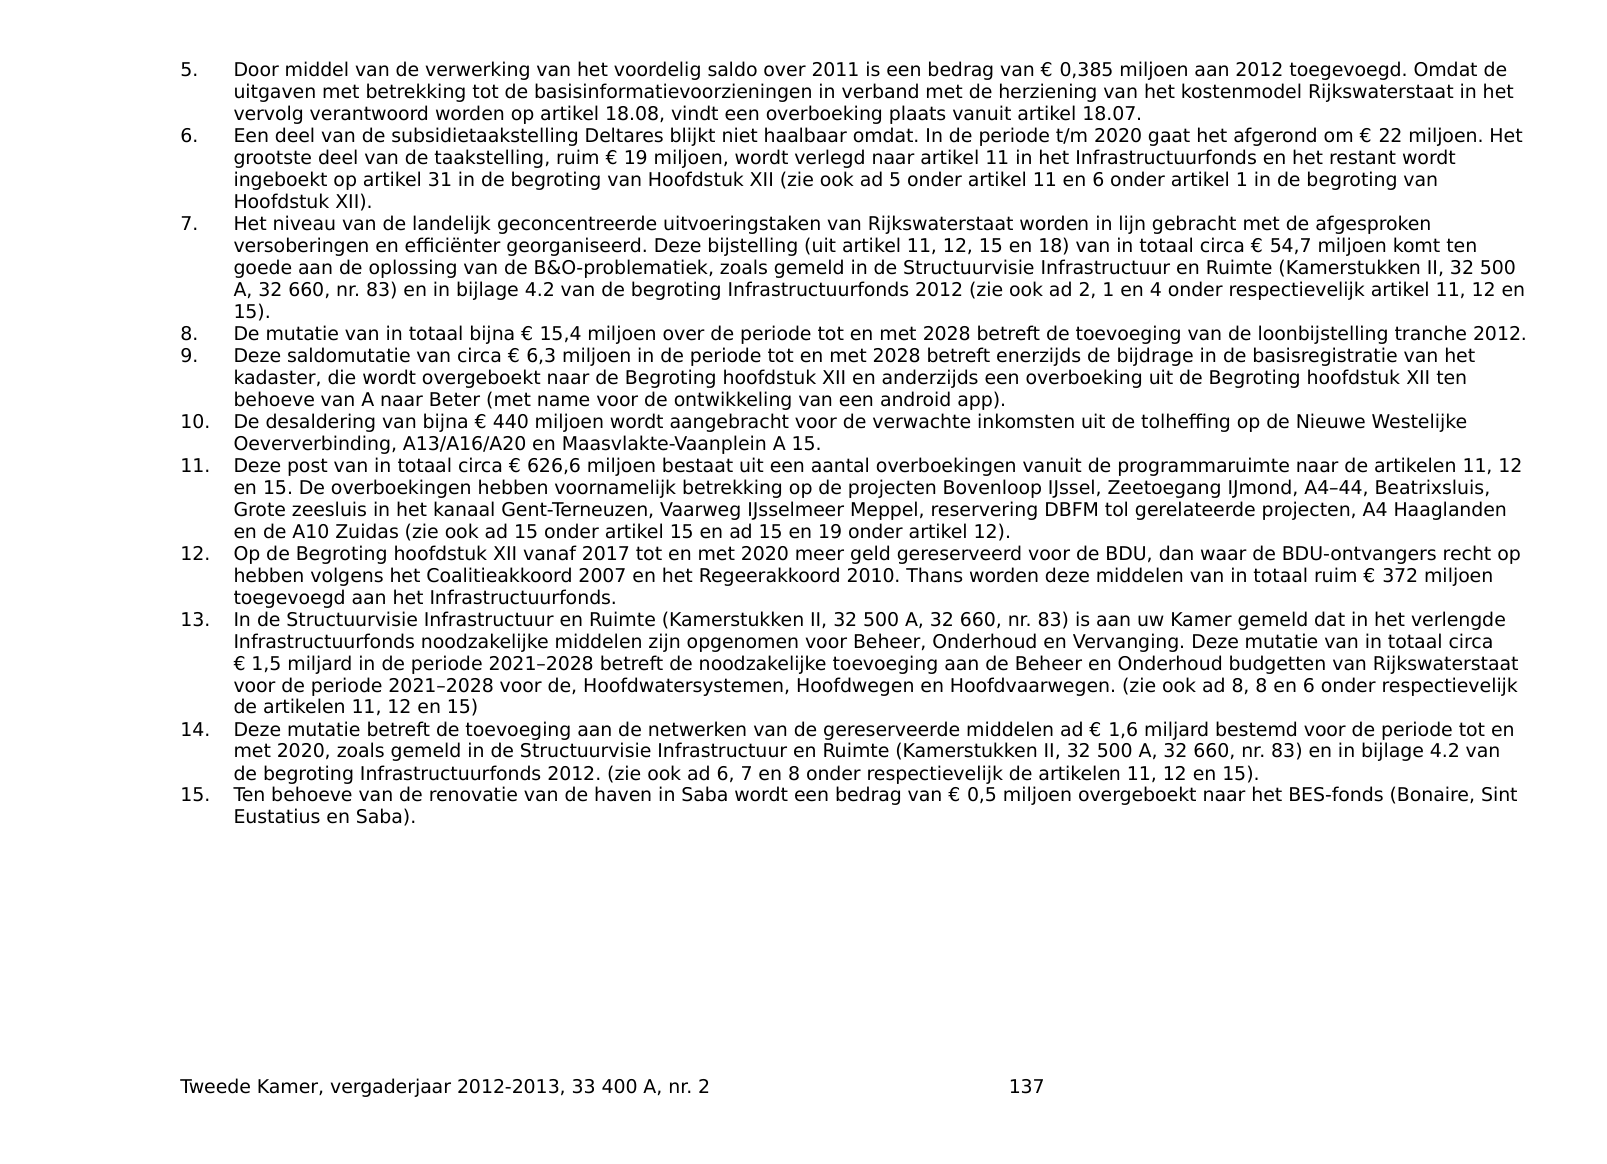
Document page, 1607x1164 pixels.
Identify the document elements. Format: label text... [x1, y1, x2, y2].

text 9. Deze saldomutatie van circa € 6,3 miljoen in de periode tot en met 2028 betreft enerzijds de bijdrage in de basisregistratie van het kadaster, die wordt overgeboekt naar de Begroting hoofdstuk XII en anderzijds een overboeking uit de Begroting hoofdstuk XII ten behoeve van A naar Beter (met name voor de ontwikkeling van een android app). [180, 345, 1529, 411]
text 11. Deze post van in totaal circa € 626,6 miljoen bestaat uit een aantal overboekingen vanuit de programmaruimte naar de artikelen 11, 12 en 15. De overboekingen hebben voornamelijk betrekking op de projecten Bovenloop IJssel, Zeetoegang IJmond, A4–44, Beatrixsluis, Grote zeesluis in het kanaal Gent-Terneuzen, Vaarweg IJsselmeer Meppel, reservering DBFM tol gerelateerde projecten, A4 Haaglanden en de A10 Zuidas (zie ook ad 15 onder artikel 15 en ad 15 en 19 onder artikel 12). [180, 455, 1529, 543]
text 5. Door middel van de verwerking van het voordelig saldo over 2011 is een bedrag van € 0,385 miljoen aan 2012 toegevoegd. Omdat de uitgaven met betrekking tot de basisinformatievoorzieningen in verband met de herziening van het kostenmodel Rijkswaterstaat in het vervolg verantwoord worden op artikel 18.08, vindt een overboeking plaats vanuit artikel 18.07. [180, 59, 1529, 125]
text 13. In de Structuurvisie Infrastructuur en Ruimte (Kamerstukken II, 32 500 A, 32 660, nr. 83) is aan uw Kamer gemeld dat in het verlengde Infrastructuurfonds noodzakelijke middelen zijn opgenomen voor Beheer, Onderhoud en Vervanging. Deze mutatie van in totaal circa € 1,5 miljard in de periode 2021–2028 betreft de noodzakelijke toevoeging aan de Beheer en Onderhoud budgetten van Rijkswaterstaat voor de periode 2021–2028 voor de, Hoofdwatersystemen, Hoofdwegen en Hoofdvaarwegen. (zie ook ad 8, 8 en 6 onder respectievelijk de artikelen 11, 12 en 15) [180, 608, 1529, 718]
text 6. Een deel van de subsidietaakstelling Deltares blijkt niet haalbaar omdat. In de periode t/m 2020 gaat het afgerond om € 22 miljoen. Het grootste deel van de taakstelling, ruim € 19 miljoen, wordt verlegd naar artikel 11 in het Infrastructuurfonds en het restant wordt ingeboekt op artikel 31 in de begroting van Hoofdstuk XII (zie ook ad 5 onder artikel 11 en 6 onder artikel 1 in de begroting van Hoofdstuk XII). [180, 125, 1529, 213]
text 15. Ten behoeve van de renovatie van de haven in Saba wordt een bedrag van € 0,5 miljoen overgeboekt naar het BES-fonds (Bonaire, Sint Eustatius en Saba). [180, 784, 1529, 828]
text 7. Het niveau van de landelijk geconcentreerde uitvoeringstaken van Rijkswaterstaat worden in lijn gebracht met de afgesproken versoberingen en efficiënter georganiseerd. Deze bijstelling (uit artikel 11, 12, 15 en 18) van in totaal circa € 54,7 miljoen komt ten goede aan de oplossing van de B&O-problematiek, zoals gemeld in de Structuurvisie Infrastructuur en Ruimte (Kamerstukken II, 32 500 A, 32 660, nr. 83) en in bijlage 4.2 van de begroting Infrastructuurfonds 2012 (zie ook ad 2, 1 en 4 onder respectievelijk artikel 11, 12 en 15). [180, 213, 1529, 323]
text 10. De desaldering van bijna € 440 miljoen wordt aangebracht voor de verwachte inkomsten uit de tolheffing op de Nieuwe Westelijke Oeververbinding, A13/A16/A20 en Maasvlakte-Vaanplein A 15. [180, 411, 1529, 455]
text 12. Op de Begroting hoofdstuk XII vanaf 2017 tot en met 2020 meer geld gereserveerd voor de BDU, dan waar de BDU-ontvangers recht op hebben volgens het Coalitieakkoord 2007 en het Regeerakkoord 2010. Thans worden deze middelen van in totaal ruim € 372 miljoen toegevoegd aan het Infrastructuurfonds. [180, 543, 1529, 608]
text 14. Deze mutatie betreft de toevoeging aan de netwerken van de gereserveerde middelen ad € 1,6 miljard bestemd voor de periode tot en met 2020, zoals gemeld in de Structuurvisie Infrastructuur en Ruimte (Kamerstukken II, 32 500 A, 32 660, nr. 83) en in bijlage 4.2 van de begroting Infrastructuurfonds 2012. (zie ook ad 6, 7 en 8 onder respectievelijk de artikelen 11, 12 en 15). [180, 718, 1529, 784]
text 8. De mutatie van in totaal bijna € 15,4 miljoen over de periode tot en met 2028 betreft de toevoeging van de loonbijstelling tranche 2012. [180, 323, 1529, 345]
